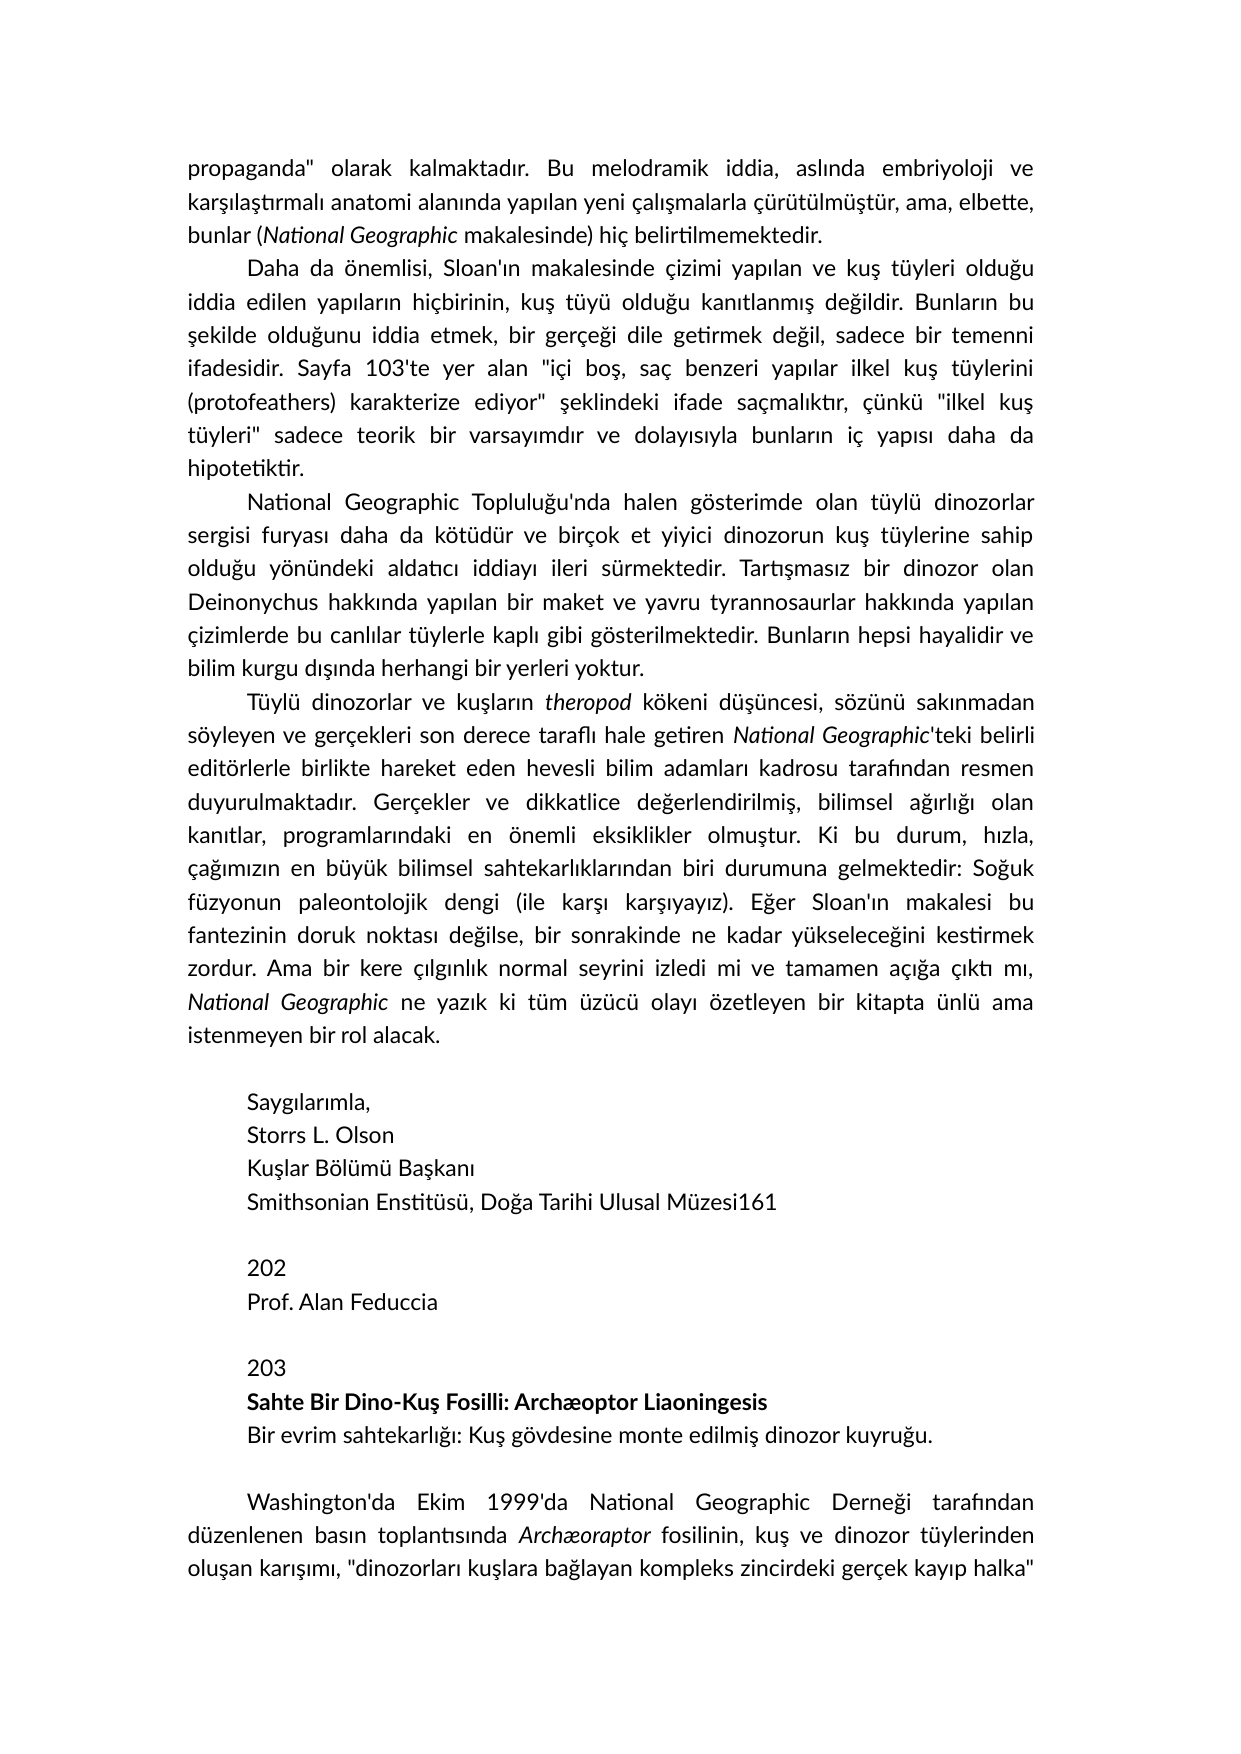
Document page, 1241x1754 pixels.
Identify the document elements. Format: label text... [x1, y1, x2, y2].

text Storrs L. Olson [187, 1117, 1035, 1150]
text National Geographic Topluluğu'nda halen gösterimde olan tüylü dinozorlar sergisi furyası daha da kötüdür ve birçok et yiyici dinozorun kuş tüylerine sahip olduğu yönündeki aldatıcı iddiayı ileri sürmektedir. Tartışmasız bir dinozor olan Deinonychus hakkında yapılan bir maket ve yavru tyrannosaurlar hakkında yapılan çizimlerde bu canlılar tüylerle kaplı gibi gösterilmektedir. Bunların hepsi hayalidir ve bilim kurgu dışında herhangi bir yerleri yoktur. [187, 483, 1035, 683]
text Sahte Bir Dino-Kuş Fosilli: Archæoptor Liaoningesis [187, 1383, 1035, 1417]
text Saygılarımla, [187, 1083, 1035, 1117]
text Tüylü dinozorlar ve kuşların theropod kökeni düşüncesi, sözünü sakınmadan söyleyen ve gerçekleri son derece taraflı hale getiren National Geographic'teki belirli editörlerle birlikte hareket eden hevesli bilim adamları kadrosu tarafından resmen duyurulmaktadır. Gerçekler ve dikkatlice değerlendirilmiş, bilimsel ağırlığı olan kanıtlar, programlarındaki en önemli eksiklikler olmuştur. Ki bu durum, hızla, çağımızın en büyük bilimsel sahtekarlıklarından biri durumuna gelmektedir: Soğuk füzyonun paleontolojik dengi (ile karşı karşıyayız). Eğer Sloan'ın makalesi bu fantezinin doruk noktası değilse, bir sonrakinde ne kadar yükseleceğini kestirmek zordur. Ama bir kere çılgınlık normal seyrini izledi mi ve tamamen açığa çıktı mı, National Geographic ne yazık ki tüm üzücü olayı özetleyen bir kitapta ünlü ama istenmeyen bir rol alacak. [187, 683, 1035, 1050]
text Kuşlar Bölümü Başkanı [187, 1150, 1035, 1183]
text Prof. Alan Feduccia [187, 1283, 1035, 1317]
text Smithsonian Enstitüsü, Doğa Tarihi Ulusal Müzesi161 [187, 1183, 1035, 1217]
text Washington'da Ekim 1999'da National Geographic Derneği tarafından düzenlenen basın toplantısında Archæoraptor fosilinin, kuş ve dinozor tüylerinden oluşan karışımı, "dinozorları kuşlara bağlayan kompleks zincirdeki gerçek kayıp halka" [187, 1483, 1035, 1583]
text propaganda" olarak kalmaktadır. Bu melodramik iddia, aslında embriyoloji ve karşılaştırmalı anatomi alanında yapılan yeni çalışmalarla çürütülmüştür, ama, elbette, bunlar (National Geographic makalesinde) hiç belirtilmemektedir. [187, 150, 1035, 250]
text 203 [187, 1350, 1035, 1383]
text Bir evrim sahtekarlığı: Kuş gövdesine monte edilmiş dinozor kuyruğu. [187, 1417, 1035, 1450]
text 202 [187, 1250, 1035, 1283]
text Daha da önemlisi, Sloan'ın makalesinde çizimi yapılan ve kuş tüyleri olduğu iddia edilen yapıların hiçbirinin, kuş tüyü olduğu kanıtlanmış değildir. Bunların bu şekilde olduğunu iddia etmek, bir gerçeği dile getirmek değil, sadece bir temenni ifadesidir. Sayfa 103'te yer alan "içi boş, saç benzeri yapılar ilkel kuş tüylerini (protofeathers) karakterize ediyor" şeklindeki ifade saçmalıktır, çünkü "ilkel kuş tüyleri" sadece teorik bir varsayımdır ve dolayısıyla bunların iç yapısı daha da hipotetiktir. [187, 250, 1035, 483]
